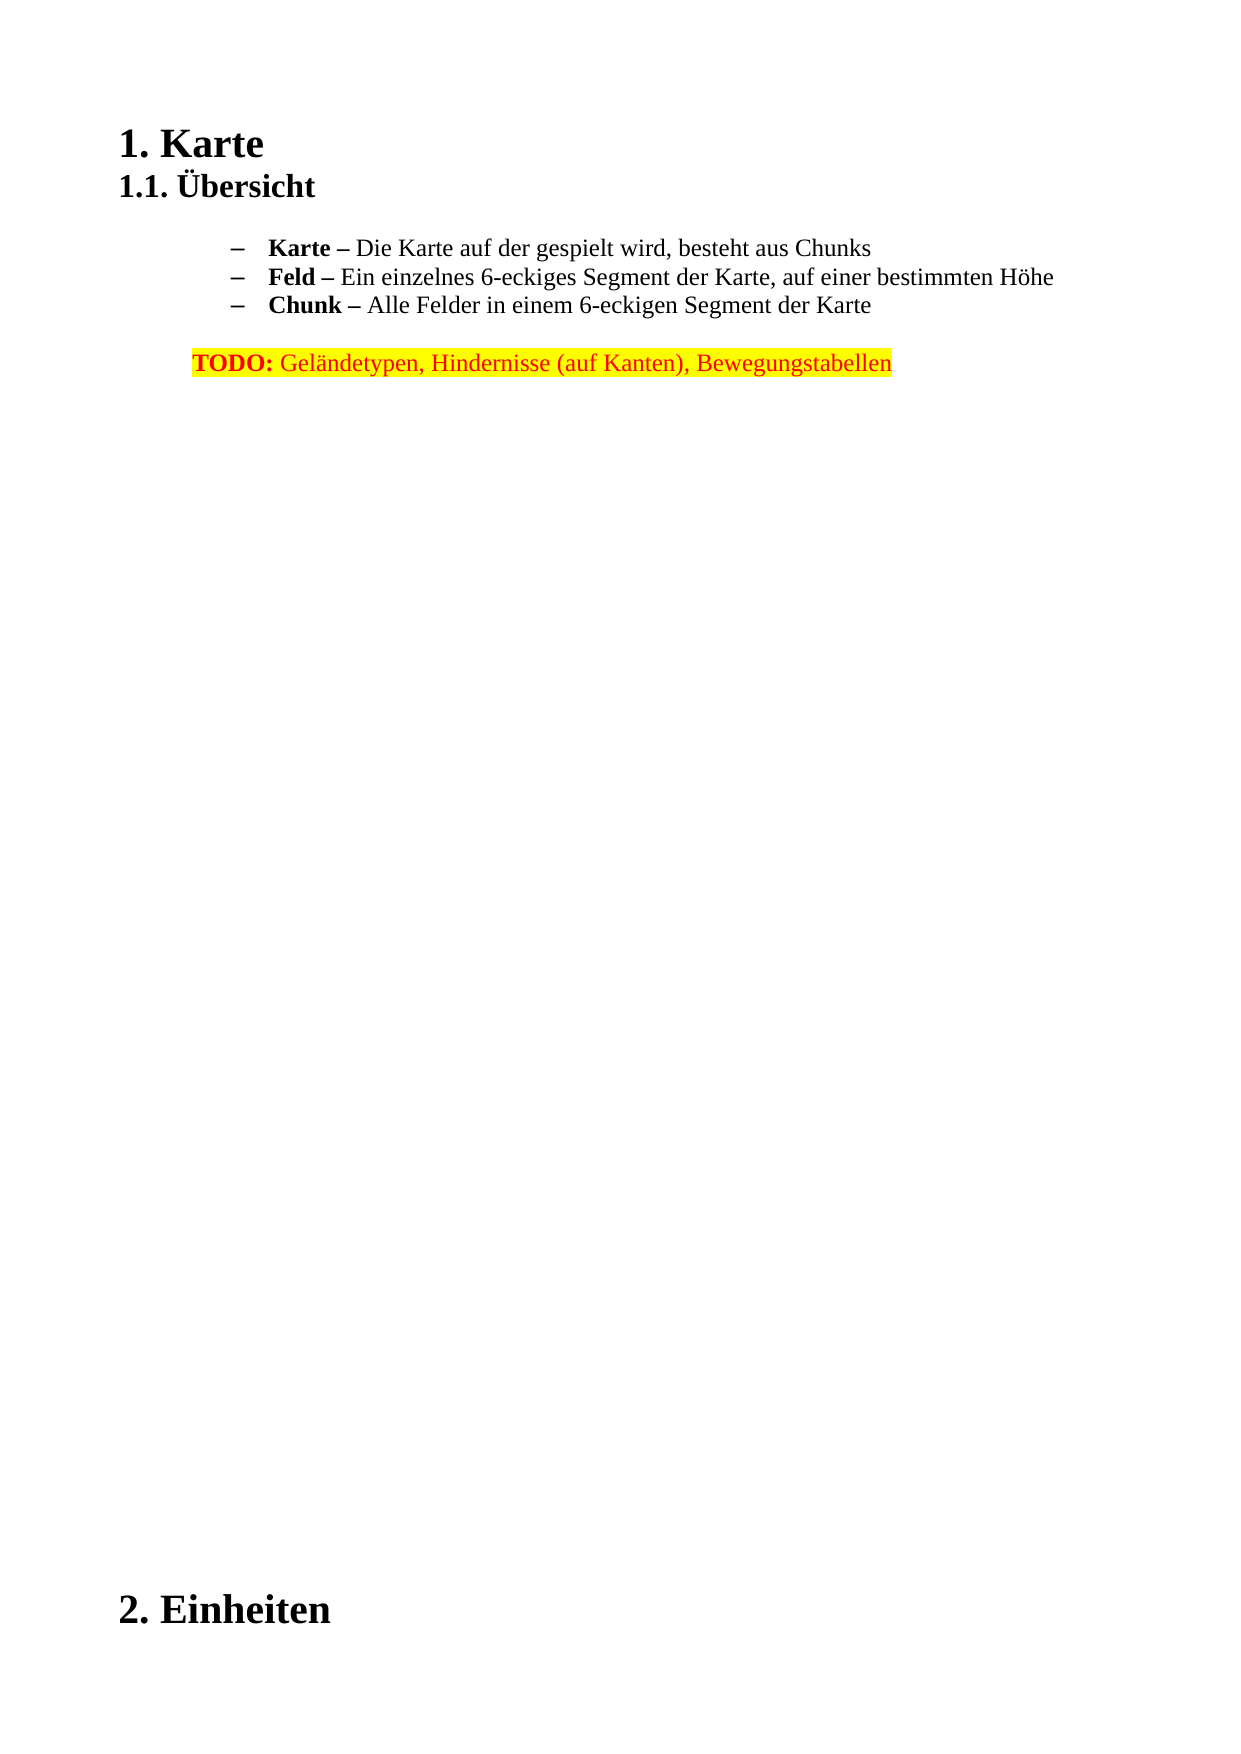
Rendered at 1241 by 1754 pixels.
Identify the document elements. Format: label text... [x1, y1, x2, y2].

list Feld – Ein einzelnes 6-eckiges Segment der Karte, auf einer bestimmten Höhe [231, 262, 1122, 291]
text 1.1. Übersicht [118, 166, 1122, 204]
list Karte – Die Karte auf der gespielt wird, besteht aus Chunks [231, 233, 1122, 262]
text 1. Karte [118, 118, 1122, 166]
text TODO: Geländetypen, Hindernisse (auf Kanten), Bewegungstabellen [118, 348, 1122, 377]
list 2. Einheiten [118, 1584, 1122, 1632]
list Chunk – Alle Felder in einem 6-eckigen Segment der Karte [231, 291, 1122, 319]
